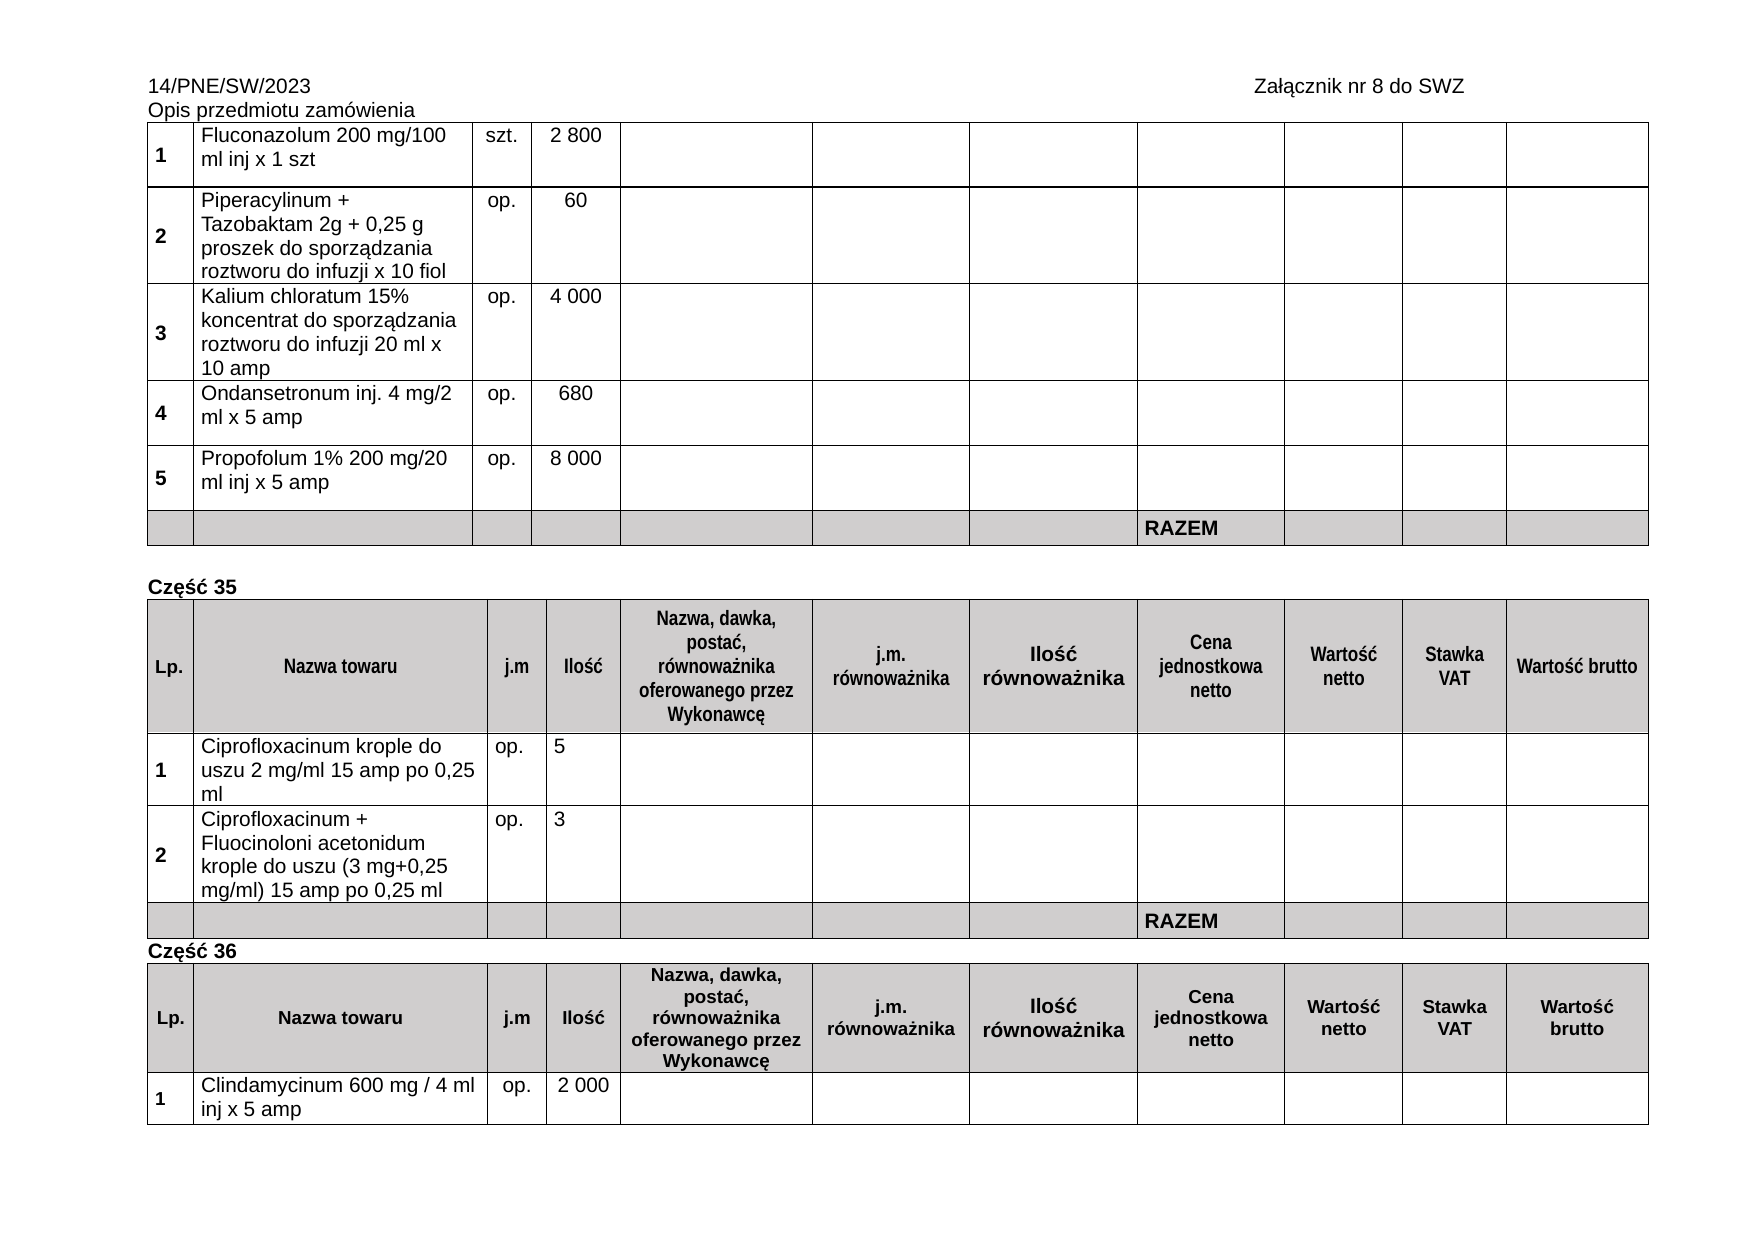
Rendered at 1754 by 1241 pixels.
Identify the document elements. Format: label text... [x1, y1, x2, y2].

table_cell [1507, 1073, 1648, 1123]
table_cell [970, 284, 1137, 380]
table_cell [621, 381, 812, 445]
table_cell [1285, 123, 1402, 186]
table_cell 5 [148, 446, 193, 509]
table_cell [1507, 284, 1648, 380]
table_cell Ondansetronum inj. 4 mg/2 ml x 5 amp [194, 381, 472, 445]
table_cell [1285, 1073, 1402, 1123]
table_header j.m. równoważnika [813, 964, 969, 1072]
table_cell 2 800 [532, 123, 620, 186]
table_cell [621, 284, 812, 380]
table_cell [813, 511, 969, 545]
table_header Wartość brutto [1507, 600, 1648, 732]
table_cell [532, 511, 620, 545]
table_header Cena jednostkowa netto [1138, 600, 1284, 732]
table_cell Kalium chloratum 15% koncentrat do sporządzania roztworu do infuzji 20 ml x 10 amp [194, 284, 472, 380]
table_cell Clindamycinum 600 mg / 4 ml inj x 5 amp [194, 1073, 487, 1123]
table_cell [1285, 806, 1402, 902]
table_cell [813, 903, 969, 938]
table_cell [621, 903, 812, 938]
table_cell [1403, 1073, 1506, 1123]
table_cell Piperacylinum + Tazobaktam 2g + 0,25 g proszek do sporządzania roztworu do infuzji x 10 fiol [194, 188, 472, 283]
table_cell [1285, 381, 1402, 445]
table_cell [813, 284, 969, 380]
table_cell op. [488, 734, 546, 805]
table_cell 1 [148, 734, 193, 805]
text Część 36 [148, 939, 1606, 963]
text Część 35 [148, 575, 1606, 599]
table_header Ilość równoważnika [970, 964, 1137, 1072]
table_cell [1403, 511, 1506, 545]
table_cell [813, 1073, 969, 1123]
table_cell [1403, 734, 1506, 805]
table_cell [1507, 123, 1648, 186]
table_header Lp. [148, 600, 193, 732]
table_cell op. [473, 284, 531, 380]
table_cell [1138, 188, 1284, 283]
table_header Stawka VAT [1403, 964, 1506, 1072]
table_cell op. [488, 1073, 546, 1123]
table_cell Fluconazolum 200 mg/100 ml inj x 1 szt [194, 123, 472, 186]
table_cell [1507, 511, 1648, 545]
table_cell 2 [148, 188, 193, 283]
table_header Nazwa towaru [194, 600, 487, 732]
table_cell [1507, 188, 1648, 283]
table_cell [970, 446, 1137, 509]
table_cell [970, 1073, 1137, 1123]
table_cell [621, 446, 812, 509]
table_cell [621, 188, 812, 283]
table_cell 60 [532, 188, 620, 283]
table_cell [1285, 903, 1402, 938]
table_cell 3 [547, 806, 620, 902]
table_header Stawka VAT [1403, 600, 1506, 732]
table_cell [1507, 381, 1648, 445]
table_cell [621, 511, 812, 545]
table_cell op. [473, 446, 531, 509]
table_cell 680 [532, 381, 620, 445]
table_cell 5 [547, 734, 620, 805]
table_cell [813, 446, 969, 509]
table_cell [813, 381, 969, 445]
table_cell [813, 734, 969, 805]
table_cell [1507, 734, 1648, 805]
table_header Nazwa, dawka, postać, równoważnika oferowanego przez Wykonawcę [621, 600, 812, 732]
table_cell [1403, 446, 1506, 509]
table_cell 8 000 [532, 446, 620, 509]
table_header Nazwa, dawka, postać, równoważnika oferowanego przez Wykonawcę [621, 964, 812, 1072]
table_cell Ciprofloxacinum + Fluocinoloni acetonidum krople do uszu (3 mg+0,25 mg/ml) 15 amp po 0,25 ml [194, 806, 487, 902]
table_cell [621, 806, 812, 902]
table_cell [194, 903, 487, 938]
table_cell Propofolum 1% 200 mg/20 ml inj x 5 amp [194, 446, 472, 509]
table_cell [1285, 446, 1402, 509]
table_cell [970, 123, 1137, 186]
table_cell [1403, 123, 1506, 186]
table_header j.m [488, 600, 546, 732]
table_cell [970, 381, 1137, 445]
table_cell [621, 123, 812, 186]
table_cell [148, 903, 193, 938]
table_cell [1403, 903, 1506, 938]
table_cell [488, 903, 546, 938]
table_cell [813, 123, 969, 186]
table_cell [1138, 734, 1284, 805]
table_cell [1507, 806, 1648, 902]
table_cell [473, 511, 531, 545]
table_cell [1138, 1073, 1284, 1123]
table_header Lp. [148, 964, 193, 1072]
table_header j.m. równoważnika [813, 600, 969, 732]
table_cell [1138, 123, 1284, 186]
table_cell [813, 806, 969, 902]
table_cell [1285, 511, 1402, 545]
table_cell Ciprofloxacinum krople do uszu 2 mg/ml 15 amp po 0,25 ml [194, 734, 487, 805]
table_header Wartość netto [1285, 600, 1402, 732]
table_header Wartość netto [1285, 964, 1402, 1072]
table_cell [970, 511, 1137, 545]
table_header Ilość równoważnika [970, 600, 1137, 732]
table_header j.m [488, 964, 546, 1072]
table_cell [1403, 284, 1506, 380]
table_cell szt. [473, 123, 531, 186]
table_cell RAZEM [1138, 903, 1284, 938]
table_cell [970, 806, 1137, 902]
table_cell [1507, 903, 1648, 938]
table_cell 1 [148, 123, 193, 186]
table_cell op. [473, 381, 531, 445]
table_header Ilość [547, 964, 620, 1072]
table_cell [1138, 381, 1284, 445]
table_cell [547, 903, 620, 938]
table_cell [970, 734, 1137, 805]
table_cell [1138, 806, 1284, 902]
table_cell [1403, 188, 1506, 283]
table_cell op. [473, 188, 531, 283]
table_cell [813, 188, 969, 283]
table_cell 2 000 [547, 1073, 620, 1123]
table_cell [1403, 381, 1506, 445]
table_cell [1403, 806, 1506, 902]
table_cell [1138, 284, 1284, 380]
table_cell [1507, 446, 1648, 509]
table_cell [1285, 734, 1402, 805]
table_header Cena jednostkowa netto [1138, 964, 1284, 1072]
table_cell [970, 188, 1137, 283]
table_cell op. [488, 806, 546, 902]
table_cell 3 [148, 284, 193, 380]
table_cell 4 000 [532, 284, 620, 380]
table_cell [1285, 284, 1402, 380]
table_cell [148, 511, 193, 545]
table_cell 4 [148, 381, 193, 445]
table_header Nazwa towaru [194, 964, 487, 1072]
table_cell [970, 903, 1137, 938]
table_cell [1285, 188, 1402, 283]
table_cell [621, 734, 812, 805]
table_cell [1138, 446, 1284, 509]
table_header Ilość [547, 600, 620, 732]
table_cell [621, 1073, 812, 1123]
table_cell 1 [148, 1073, 193, 1123]
table_header Wartość brutto [1507, 964, 1648, 1072]
table_cell [194, 511, 472, 545]
table_cell 2 [148, 806, 193, 902]
table_cell RAZEM [1138, 511, 1284, 545]
